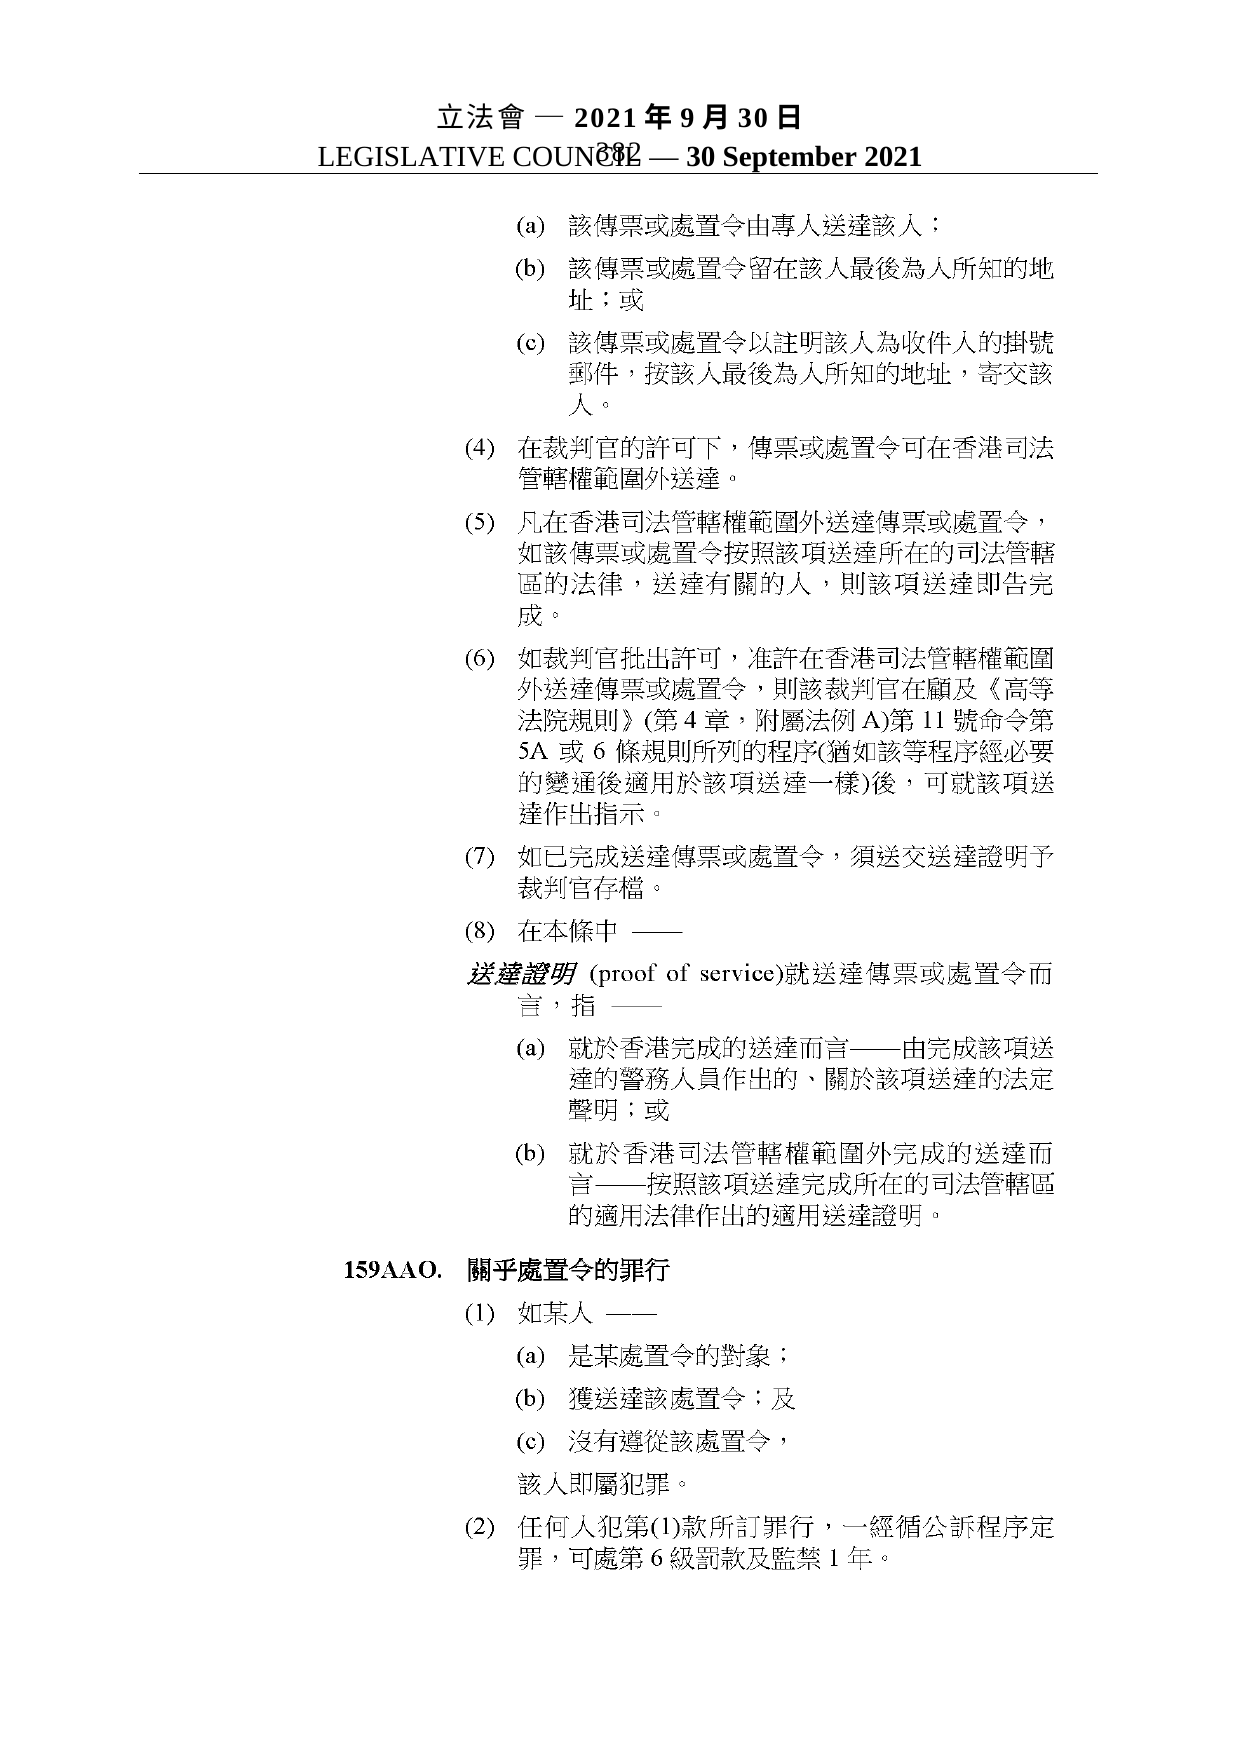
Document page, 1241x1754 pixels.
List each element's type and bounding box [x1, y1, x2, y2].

picture [138, 213, 1060, 1573]
